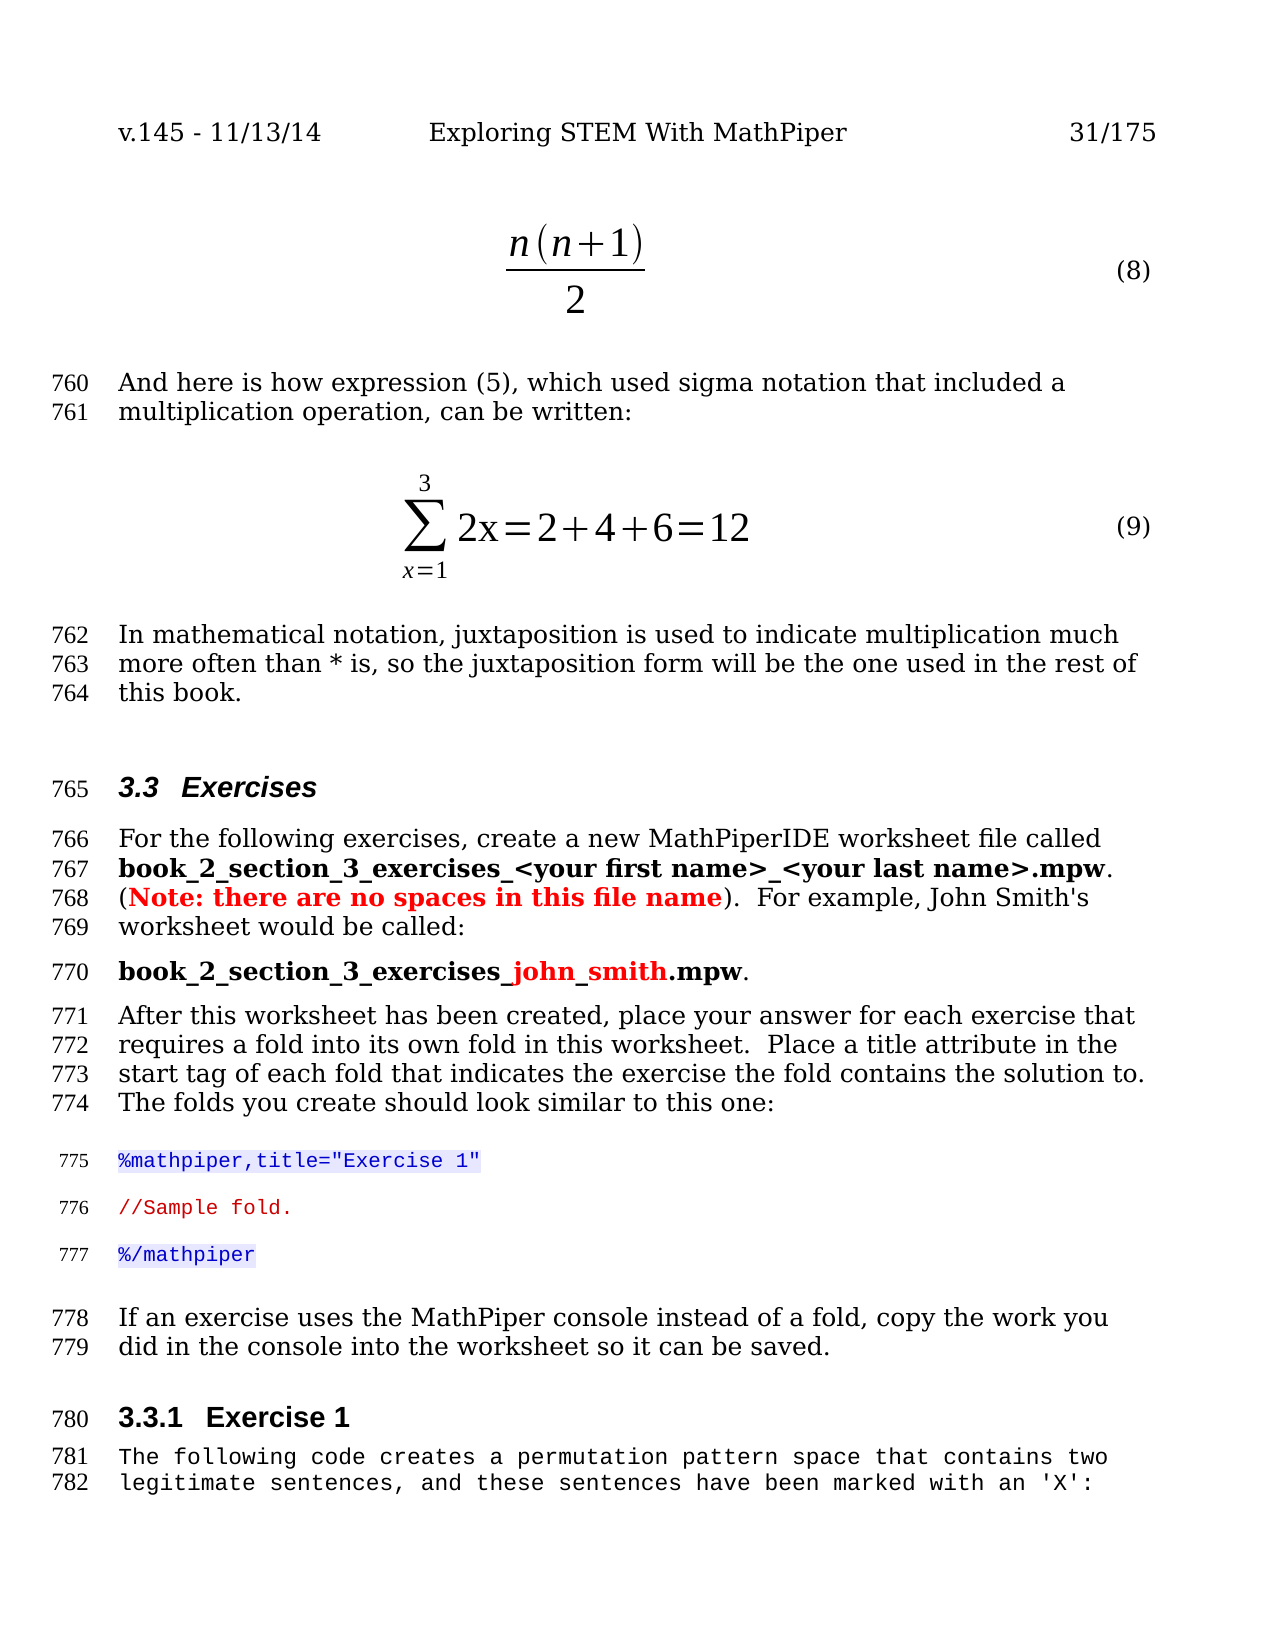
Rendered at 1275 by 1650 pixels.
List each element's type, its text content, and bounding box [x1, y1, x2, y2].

text %/mathpiper [118, 1244, 1157, 1268]
table_header [118, 462, 1041, 591]
text In mathematical notation, juxtaposition is used to indicate multiplication much more often than * is, so the juxtaposition form will be the one used in the rest of this book. [118, 620, 1157, 707]
table_header [118, 212, 1041, 330]
subtitle Exercises [118, 770, 1157, 803]
text //Sample fold. [118, 1197, 1157, 1221]
subtitle Exercise 1 [118, 1400, 1157, 1434]
text %mathpiper,title="Exercise 1" [118, 1149, 1157, 1173]
text After this worksheet has been created, place your answer for each exercise that requires a fold into its own fold in this worksheet. Place a title attribute in the start tag of each fold that indicates the exercise the fold contains the solution to. The folds you create should look similar to this one: [118, 1001, 1157, 1118]
text The following code creates a permutation pattern space that contains two legitimate sentences, and these sentences have been marked with an 'X': [118, 1446, 1157, 1497]
table_header (8) [1041, 212, 1157, 330]
text If an exercise uses the MathPiper console instead of a fold, copy the work you did in the console into the worksheet so it can be saved. [118, 1303, 1157, 1361]
text For the following exercises, create a new MathPiperIDE worksheet file called book_2_section_3_exercises_<your first name>_<your last name>.mpw. (Note: there are no spaces in this file name). For example, John Smith's worksheet would be called: [118, 824, 1157, 942]
text book_2_section_3_exercises_john_smith.mpw. [118, 957, 1157, 986]
table_header (9) [1041, 462, 1157, 591]
text And here is how expression (5), which used sigma notation that included a multiplication operation, can be written: [118, 368, 1157, 427]
